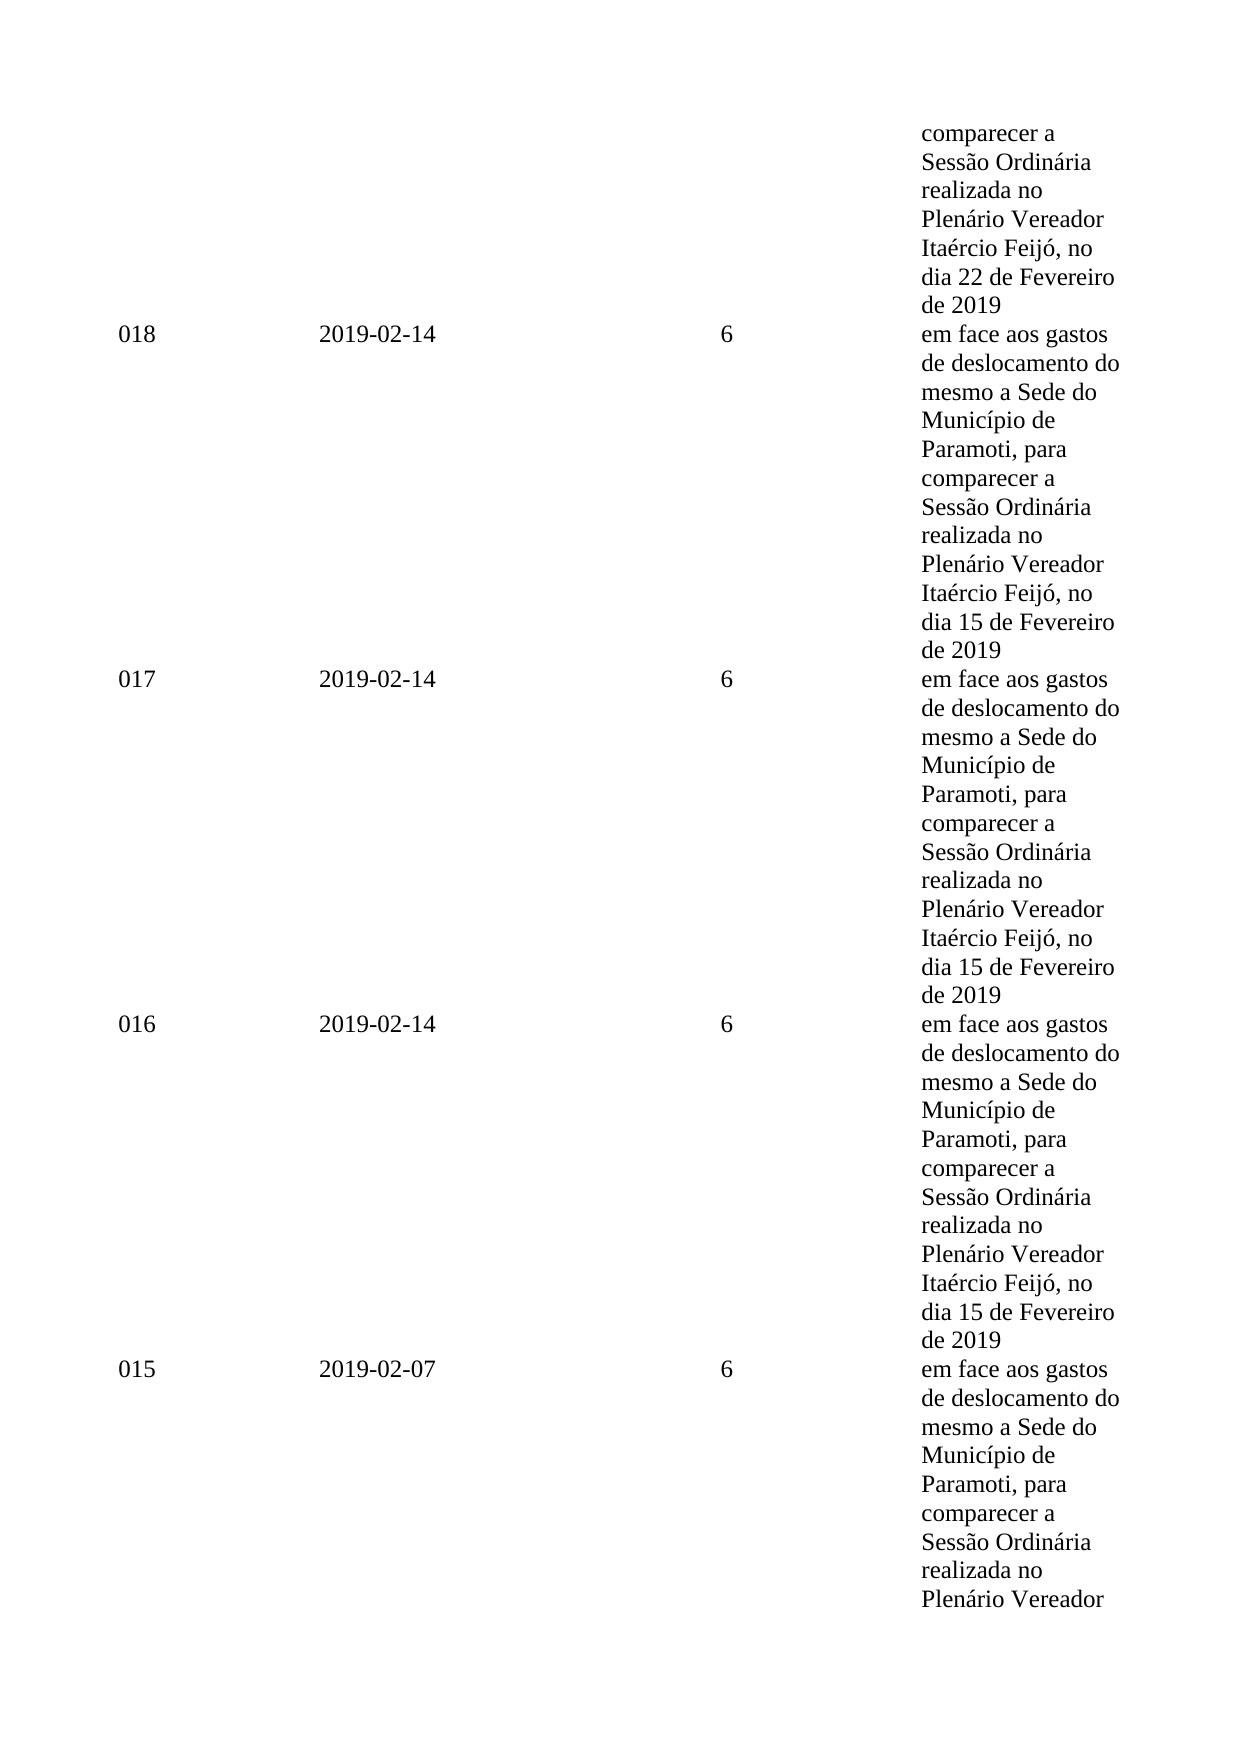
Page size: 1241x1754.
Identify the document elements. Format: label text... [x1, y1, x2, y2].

table_cell 2019-02-07 [319, 1354, 519, 1613]
table_cell 017 [118, 664, 319, 1009]
table_cell 6 [720, 1354, 921, 1613]
table_cell 016 [118, 1009, 319, 1354]
table_cell [319, 118, 519, 319]
table_cell 2019-02-14 [319, 1009, 519, 1354]
table_cell 015 [118, 1354, 319, 1613]
table_cell em face aos gastos de deslocamento do mesmo a Sede do Município de Paramoti, para comparecer a Sessão Ordinária realizada no Plenário Vereador [921, 1354, 1122, 1613]
table_cell [520, 664, 720, 1009]
table_cell 018 [118, 319, 319, 664]
table_cell 6 [720, 319, 921, 664]
table_cell em face aos gastos de deslocamento do mesmo a Sede do Município de Paramoti, para comparecer a Sessão Ordinária realizada no Plenário Vereador Itaércio Feijó, no dia 15 de Fevereiro de 2019 [921, 319, 1122, 664]
table_cell em face aos gastos de deslocamento do mesmo a Sede do Município de Paramoti, para comparecer a Sessão Ordinária realizada no Plenário Vereador Itaércio Feijó, no dia 15 de Fevereiro de 2019 [921, 1009, 1122, 1354]
table_cell [520, 1354, 720, 1613]
table_cell [520, 319, 720, 664]
table_cell 2019-02-14 [319, 319, 519, 664]
table_cell 6 [720, 664, 921, 1009]
table_cell [720, 118, 921, 319]
table_cell em face aos gastos de deslocamento do mesmo a Sede do Município de Paramoti, para comparecer a Sessão Ordinária realizada no Plenário Vereador Itaércio Feijó, no dia 15 de Fevereiro de 2019 [921, 664, 1122, 1009]
table_cell 6 [720, 1009, 921, 1354]
table_cell [520, 1009, 720, 1354]
table_cell 2019-02-14 [319, 664, 519, 1009]
table_cell [520, 118, 720, 319]
table_cell comparecer a Sessão Ordinária realizada no Plenário Vereador Itaércio Feijó, no dia 22 de Fevereiro de 2019 [921, 118, 1122, 319]
table_cell [118, 118, 319, 319]
